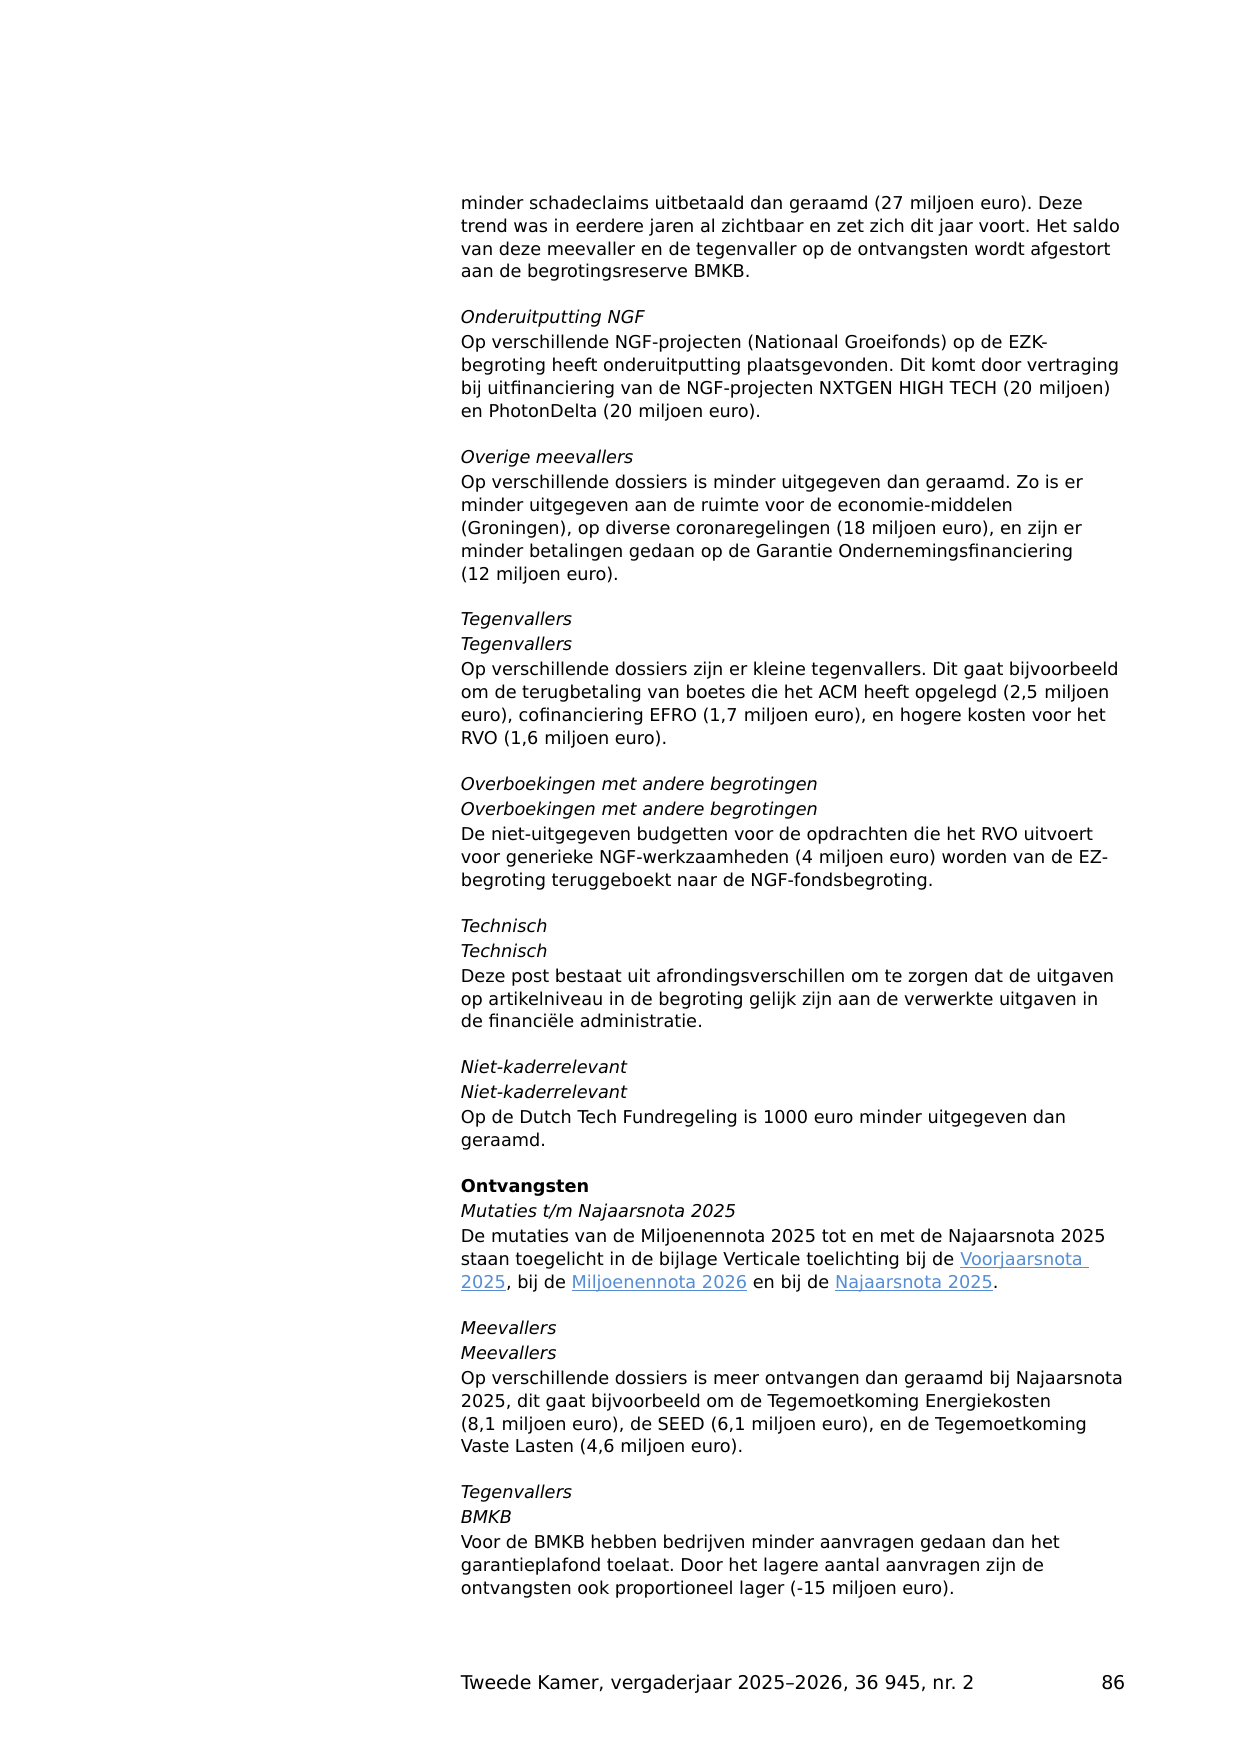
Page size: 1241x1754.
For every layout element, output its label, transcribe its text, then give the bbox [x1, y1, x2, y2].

text Technisch [461, 939, 1125, 962]
text Overige meevallers [461, 445, 1125, 468]
text Op verschillende dossiers zijn er kleine tegenvallers. Dit gaat bijvoorbeeld om de terugbetaling van boetes die het ACM heeft opgelegd (2,5 miljoen euro), cofinanciering EFRO (1,7 miljoen euro), en hogere kosten voor het RVO (1,6 miljoen euro). [461, 657, 1125, 749]
text Mutaties t/m Najaarsnota 2025 [461, 1199, 1125, 1222]
text Overboekingen met andere begrotingen [461, 772, 1125, 795]
text minder schadeclaims uitbetaald dan geraamd (27 miljoen euro). Deze trend was in eerdere jaren al zichtbaar en zet zich dit jaar voort. Het saldo van deze meevaller en de tegenvaller op de ontvangsten wordt afgestort aan de begrotingsreserve BMKB. [461, 191, 1125, 282]
text De niet-uitgegeven budgetten voor de opdrachten die het RVO uitvoert voor generieke NGF-werkzaamheden (4 miljoen euro) worden van de EZ-begroting teruggeboekt naar de NGF-fondsbegroting. [461, 822, 1125, 891]
text Niet-kaderrelevant [461, 1055, 1125, 1078]
text BMKB [461, 1505, 1125, 1528]
text Meevallers [461, 1316, 1125, 1339]
text Op de Dutch Tech Fundregeling is 1000 euro minder uitgegeven dan geraamd. [461, 1105, 1125, 1151]
text Voor de BMKB hebben bedrijven minder aanvragen gedaan dan het garantieplafond toelaat. Door het lagere aantal aanvragen zijn de ontvangsten ook proportioneel lager (-15 miljoen euro). [461, 1530, 1125, 1599]
text Meevallers [461, 1341, 1125, 1364]
text Op verschillende dossiers is meer ontvangen dan geraamd bij Najaarsnota 2025, dit gaat bijvoorbeeld om de Tegemoetkoming Energiekosten (8,1 miljoen euro), de SEED (6,1 miljoen euro), en de Tegemoetkoming Vaste Lasten (4,6 miljoen euro). [461, 1366, 1125, 1457]
text De mutaties van de Miljoenennota 2025 tot en met de Najaarsnota 2025 staan toegelicht in de bijlage Verticale toelichting bij de Voorjaarsnota 2025, bij de Miljoenennota 2026 en bij de Najaarsnota 2025. [461, 1224, 1125, 1293]
text Tegenvallers [461, 1480, 1125, 1503]
text Onderuitputting NGF [461, 305, 1125, 328]
text Technisch [461, 914, 1125, 937]
text Niet-kaderrelevant [461, 1080, 1125, 1103]
text Ontvangsten [461, 1174, 1125, 1197]
text Deze post bestaat uit afrondingsverschillen om te zorgen dat de uitgaven op artikelniveau in de begroting gelijk zijn aan de verwerkte uitgaven in de financiële administratie. [461, 964, 1125, 1032]
text Tegenvallers [461, 607, 1125, 630]
text Op verschillende dossiers is minder uitgegeven dan geraamd. Zo is er minder uitgegeven aan de ruimte voor de economie-middelen (Groningen), op diverse coronaregelingen (18 miljoen euro), en zijn er minder betalingen gedaan op de Garantie Ondernemingsfinanciering (12 miljoen euro). [461, 470, 1125, 584]
text Op verschillende NGF-projecten (Nationaal Groeifonds) op de EZK-begroting heeft onderuitputting plaatsgevonden. Dit komt door vertraging bij uitfinanciering van de NGF-projecten NXTGEN HIGH TECH (20 miljoen) en PhotonDelta (20 miljoen euro). [461, 330, 1125, 422]
text Tegenvallers [461, 632, 1125, 655]
text Overboekingen met andere begrotingen [461, 797, 1125, 820]
